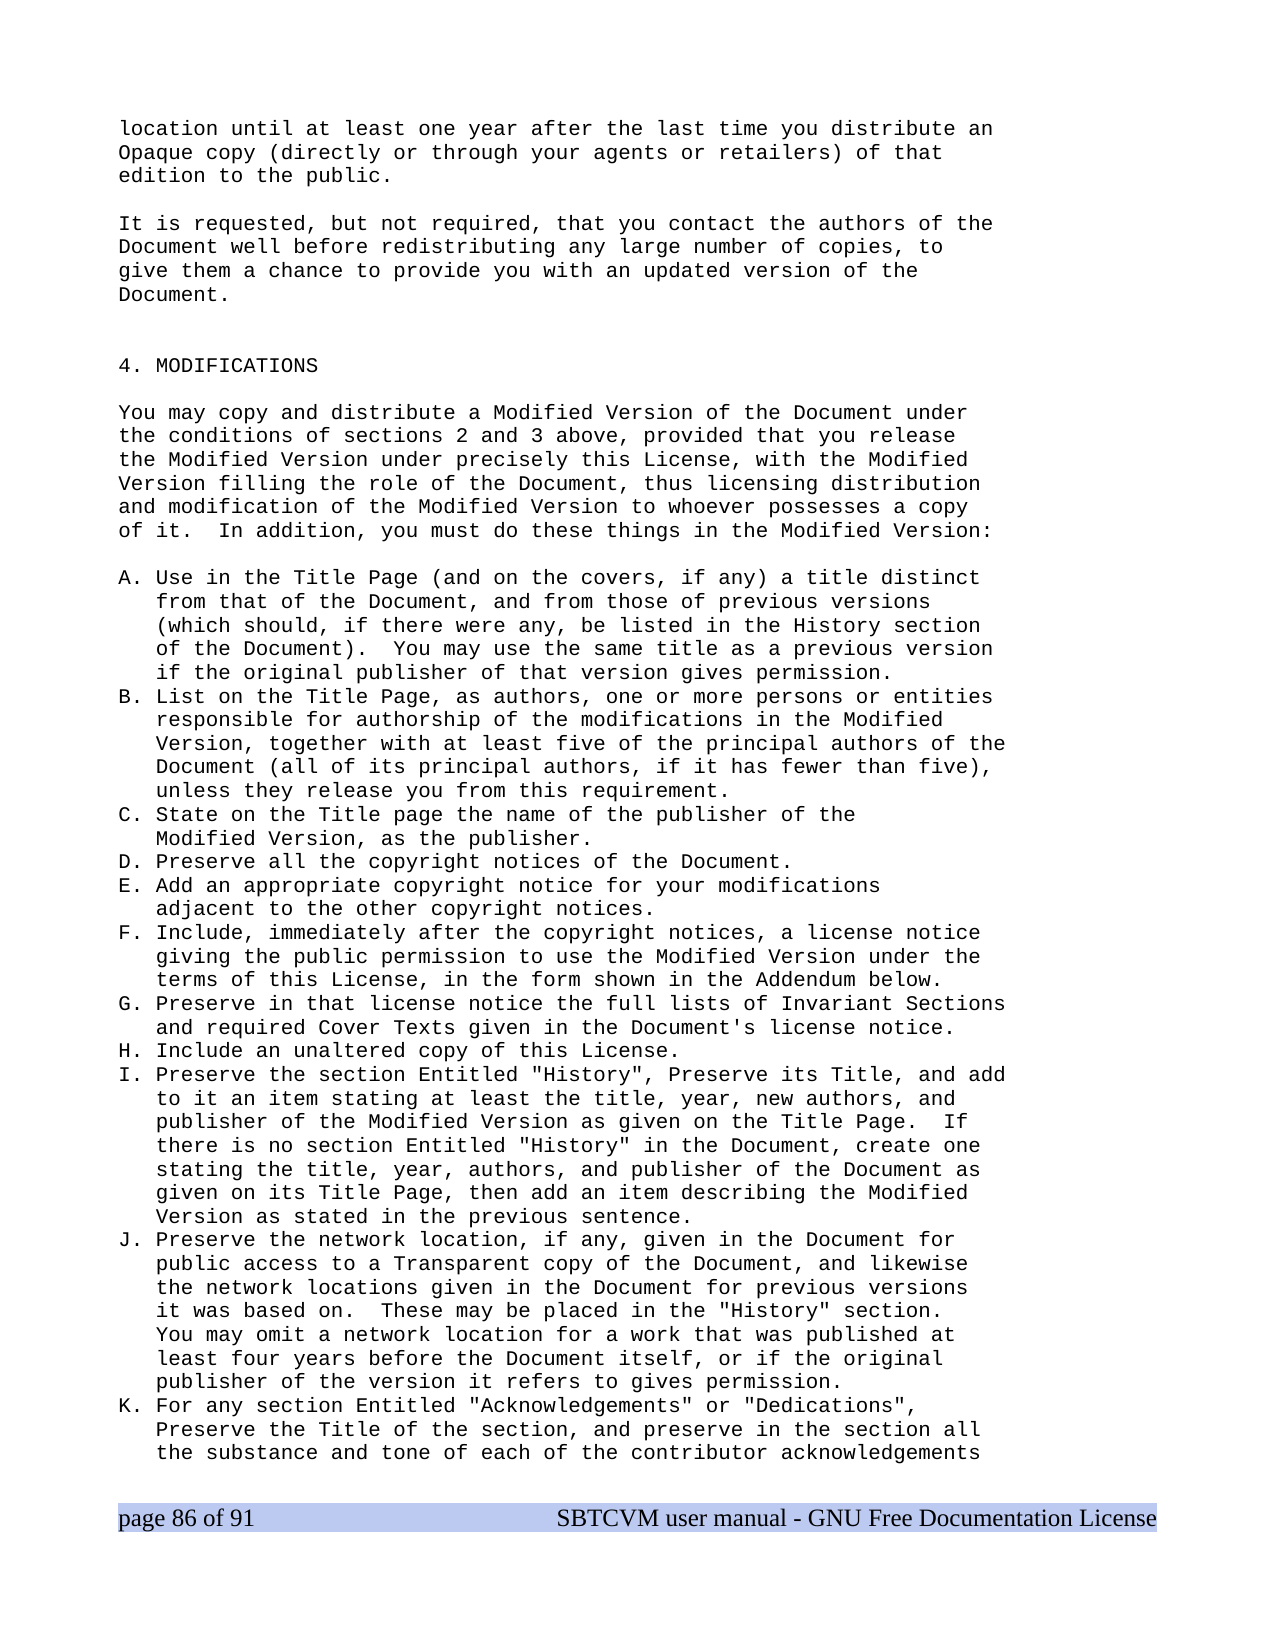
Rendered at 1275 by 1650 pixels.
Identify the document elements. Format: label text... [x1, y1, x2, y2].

text there is no section Entitled "History" in the Document, create one [118, 1135, 1157, 1158]
text B. List on the Title Page, as authors, one or more persons or entities [118, 686, 1157, 709]
text to it an item stating at least the title, year, new authors, and [118, 1088, 1157, 1111]
text C. State on the Title page the name of the publisher of the [118, 804, 1157, 827]
text if the original publisher of that version gives permission. [118, 662, 1157, 686]
text publisher of the Modified Version as given on the Title Page. If [118, 1111, 1157, 1135]
text Modified Version, as the publisher. [118, 827, 1157, 851]
text J. Preserve the network location, if any, given in the Document for [118, 1229, 1157, 1253]
text giving the public permission to use the Modified Version under the [118, 946, 1157, 969]
text the substance and tone of each of the contributor acknowledgements [118, 1442, 1157, 1466]
text Version, together with at least five of the principal authors of the [118, 733, 1157, 757]
text Document well before redistributing any large number of copies, to [118, 236, 1157, 260]
text Version as stated in the previous sentence. [118, 1206, 1157, 1229]
text G. Preserve in that license notice the full lists of Invariant Sections [118, 993, 1157, 1017]
text You may omit a network location for a work that was published at [118, 1324, 1157, 1348]
text of it. In addition, you must do these things in the Modified Version: [118, 520, 1157, 544]
text H. Include an unaltered copy of this License. [118, 1040, 1157, 1064]
text (which should, if there were any, be listed in the History section [118, 615, 1157, 638]
text Document. [118, 284, 1157, 307]
text and modification of the Modified Version to whoever possesses a copy [118, 496, 1157, 520]
text the network locations given in the Document for previous versions [118, 1277, 1157, 1300]
text Opaque copy (directly or through your agents or retailers) of that [118, 142, 1157, 165]
text It is requested, but not required, that you contact the authors of the [118, 213, 1157, 236]
text responsible for authorship of the modifications in the Modified [118, 709, 1157, 733]
text and required Cover Texts given in the Document's license notice. [118, 1017, 1157, 1040]
text publisher of the version it refers to gives permission. [118, 1371, 1157, 1395]
text stating the title, year, authors, and publisher of the Document as [118, 1158, 1157, 1182]
text the Modified Version under precisely this License, with the Modified [118, 449, 1157, 473]
text given on its Title Page, then add an item describing the Modified [118, 1182, 1157, 1206]
text from that of the Document, and from those of previous versions [118, 591, 1157, 615]
text unless they release you from this requirement. [118, 780, 1157, 804]
text E. Add an appropriate copyright notice for your modifications [118, 875, 1157, 898]
text K. For any section Entitled "Acknowledgements" or "Dedications", [118, 1395, 1157, 1419]
text Document (all of its principal authors, if it has fewer than five), [118, 757, 1157, 780]
text Version filling the role of the Document, thus licensing distribution [118, 473, 1157, 496]
text You may copy and distribute a Modified Version of the Document under [118, 402, 1157, 426]
text 4. MODIFICATIONS [118, 354, 1157, 378]
text location until at least one year after the last time you distribute an [118, 118, 1157, 142]
text it was based on. These may be placed in the "History" section. [118, 1300, 1157, 1324]
text give them a chance to provide you with an updated version of the [118, 260, 1157, 284]
text D. Preserve all the copyright notices of the Document. [118, 851, 1157, 875]
text public access to a Transparent copy of the Document, and likewise [118, 1253, 1157, 1277]
text of the Document). You may use the same title as a previous version [118, 638, 1157, 662]
text least four years before the Document itself, or if the original [118, 1348, 1157, 1371]
text terms of this License, in the form shown in the Addendum below. [118, 969, 1157, 993]
text the conditions of sections 2 and 3 above, provided that you release [118, 426, 1157, 449]
text F. Include, immediately after the copyright notices, a license notice [118, 922, 1157, 946]
text A. Use in the Title Page (and on the covers, if any) a title distinct [118, 567, 1157, 591]
text Preserve the Title of the section, and preserve in the section all [118, 1419, 1157, 1442]
text adjacent to the other copyright notices. [118, 898, 1157, 922]
text edition to the public. [118, 165, 1157, 189]
text I. Preserve the section Entitled "History", Preserve its Title, and add [118, 1064, 1157, 1088]
